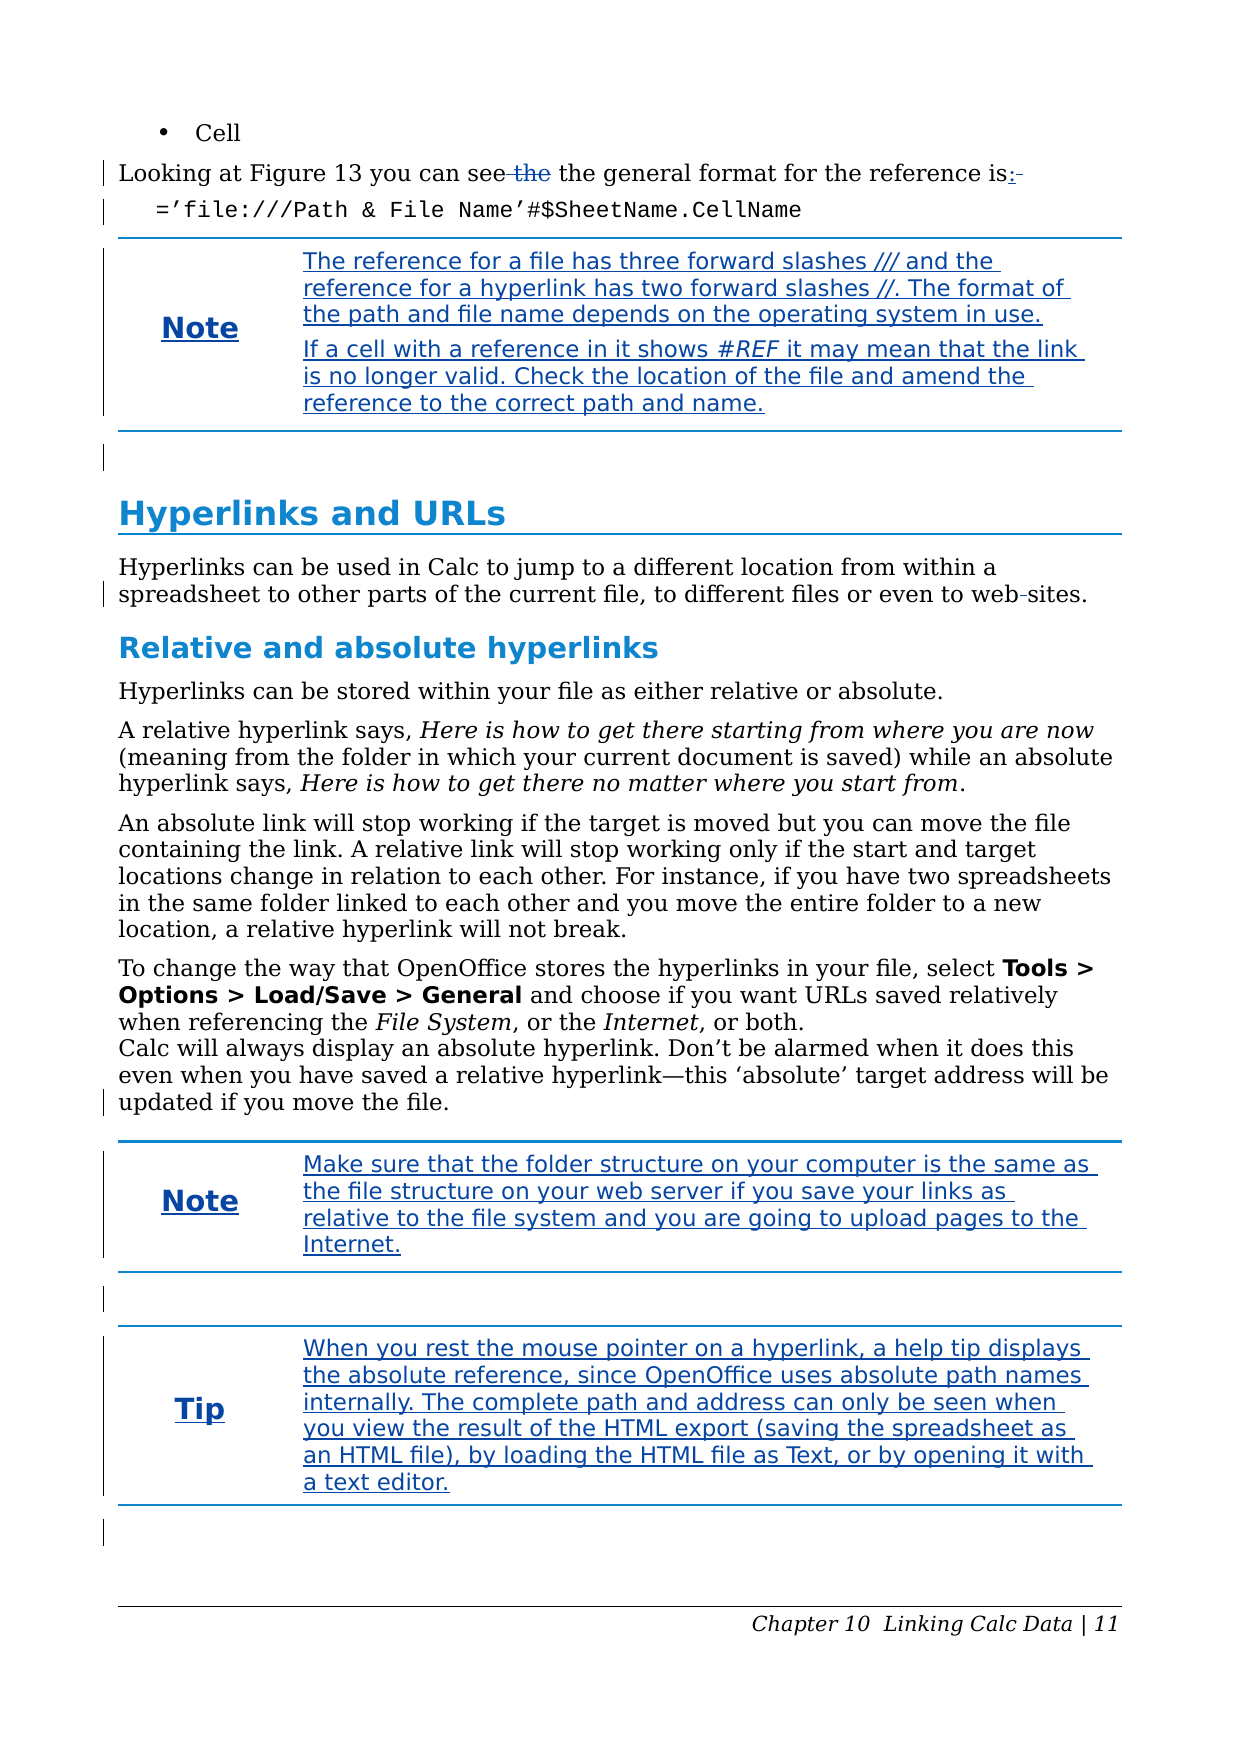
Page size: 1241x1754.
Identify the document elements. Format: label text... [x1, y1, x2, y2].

table_header Note [118, 239, 281, 429]
text A relative hyperlink says, Here is how to get there starting from where you are now (meaning from the folder in which your current document is saved) while an absolute hyperlink says, Here is how to get there no matter where you start from. [118, 717, 1122, 797]
subtitle Hyperlinks and URLs [118, 494, 1122, 533]
table_header When you rest the mouse pointer on a hyperlink, a help tip displays the absolute reference, since OpenOffice uses absolute path names internally. The complete path and address can only be seen when you view the result of the HTML export (saving the spreadsheet as an HTML file), by loading the HTML file as Text, or by opening it with a text editor. [281, 1327, 1122, 1504]
text Looking at Figure 13 you can see the general format for the reference is: [118, 160, 1122, 186]
text Hyperlinks can be used in Calc to jump to a different location from within a spreadsheet to other parts of the current file, to different files or even to websites. [118, 554, 1122, 607]
table_header Tip [118, 1327, 281, 1504]
table_header Note [118, 1143, 281, 1271]
text =’file:///Path & File Name’#$SheetName.CellName [156, 199, 1122, 225]
text An absolute link will stop working if the target is moved but you can move the file containing the link. A relative link will stop working only if the start and target locations change in relation to each other. For instance, if you have two spreadsheets in the same folder linked to each other and you move the entire folder to a new location, a relative hyperlink will not break. [118, 810, 1122, 943]
table_header Make sure that the folder structure on your computer is the same as the file structure on your web server if you save your links as relative to the file system and you are going to upload pages to the Internet. [281, 1143, 1122, 1271]
table_header The reference for a file has three forward slashes /// and the reference for a hyperlink has two forward slashes //. The format of the path and file name depends on the operating system in use. If a cell with a reference in it shows #REF it may mean that the link is no longer valid. Check the location of the file and amend the reference to the correct path and name. [281, 239, 1122, 429]
subtitle Relative and absolute hyperlinks [118, 632, 1122, 666]
text To change the way that OpenOffice stores the hyperlinks in your file, select Tools > Options > Load/Save > General and choose if you want URLs saved relatively when referencing the File System, or the Internet, or both. [118, 956, 1122, 1036]
text Calc will always display an absolute hyperlink. Don’t be alarmed when it does this even when you have saved a relative hyperlink—this ‘absolute’ target address will be updated if you move the file. [118, 1036, 1122, 1116]
text Hyperlinks can be stored within your file as either relative or absolute. [118, 678, 1122, 705]
list Cell [156, 118, 1122, 147]
